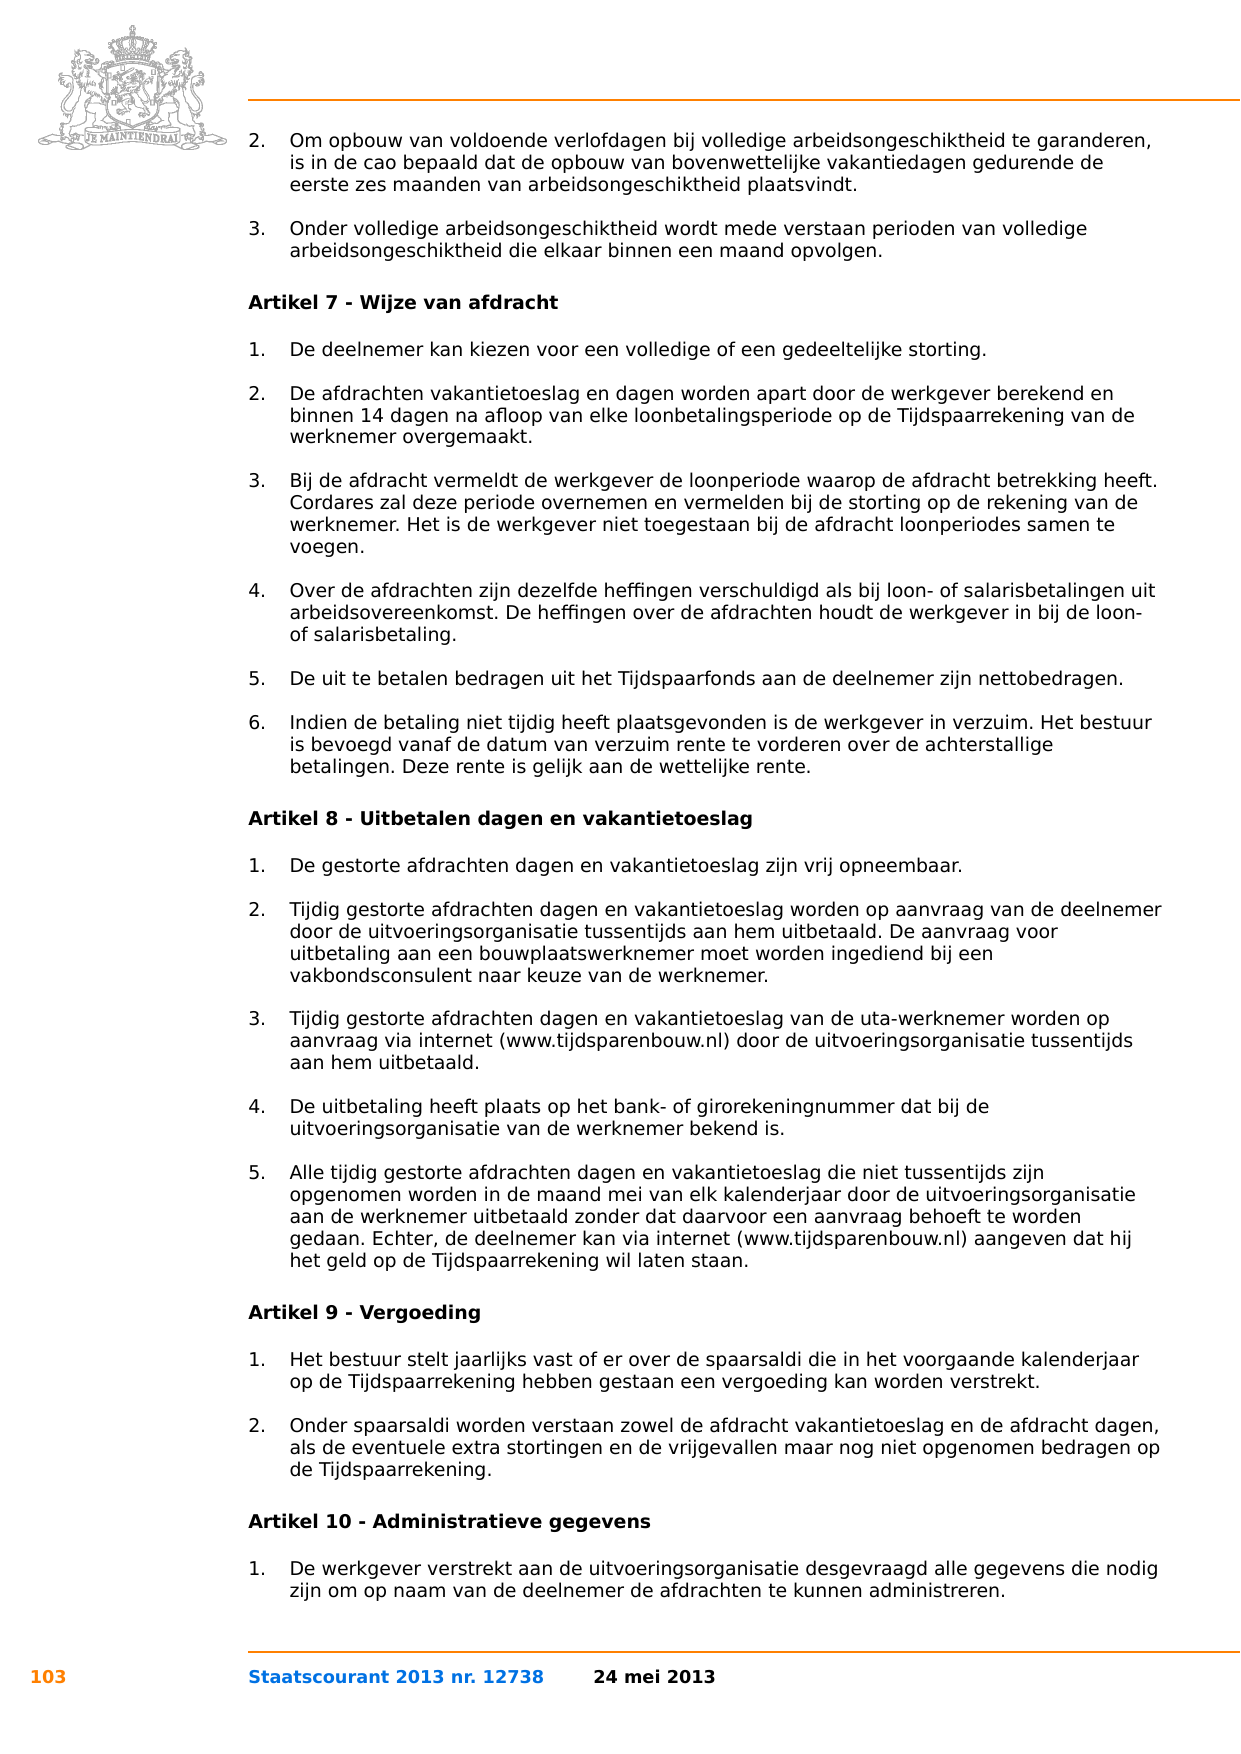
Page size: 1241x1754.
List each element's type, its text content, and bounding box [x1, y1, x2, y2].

picture [38, 25, 227, 150]
text 3. Tijdig gestorte afdrachten dagen en vakantietoeslag van de uta-werknemer worden op aanvraag via internet (www.tijdsparenbouw.nl) door de uitvoeringsorganisatie tussentijds aan hem uitbetaald. [248, 1008, 1163, 1074]
text 3. Bij de afdracht vermeldt de werkgever de loonperiode waarop de afdracht betrekking heeft. Cordares zal deze periode overnemen en vermelden bij de storting op de rekening van de werknemer. Het is de werkgever niet toegestaan bij de afdracht loonperiodes samen te voegen. [248, 470, 1163, 558]
text 2. Tijdig gestorte afdrachten dagen en vakantietoeslag worden op aanvraag van de deelnemer door de uitvoeringsorganisatie tussentijds aan hem uitbetaald. De aanvraag voor uitbetaling aan een bouwplaatswerknemer moet worden ingediend bij een vakbondsconsulent naar keuze van de werknemer. [248, 898, 1163, 986]
text 2. Onder spaarsaldi worden verstaan zowel de afdracht vakantietoeslag en de afdracht dagen, als de eventuele extra stortingen en de vrijgevallen maar nog niet opgenomen bedragen op de Tijdspaarrekening. [248, 1415, 1163, 1481]
subtitle Artikel 9 - Vergoeding [248, 1302, 1163, 1324]
subtitle Artikel 8 - Uitbetalen dagen en vakantietoeslag [248, 808, 1163, 830]
text 5. De uit te betalen bedragen uit het Tijdspaarfonds aan de deelnemer zijn nettobedragen. [248, 668, 1163, 690]
text 3. Onder volledige arbeidsongeschiktheid wordt mede verstaan perioden van volledige arbeidsongeschiktheid die elkaar binnen een maand opvolgen. [248, 218, 1163, 262]
text 6. Indien de betaling niet tijdig heeft plaatsgevonden is de werkgever in verzuim. Het bestuur is bevoegd vanaf de datum van verzuim rente te vorderen over de achterstallige betalingen. Deze rente is gelijk aan de wettelijke rente. [248, 712, 1163, 778]
text 5. Alle tijdig gestorte afdrachten dagen en vakantietoeslag die niet tussentijds zijn opgenomen worden in de maand mei van elk kalenderjaar door de uitvoeringsorganisatie aan de werknemer uitbetaald zonder dat daarvoor een aanvraag behoeft te worden gedaan. Echter, de deelnemer kan via internet (www.tijdsparenbouw.nl) aangeven dat hij het geld op de Tijdspaarrekening wil laten staan. [248, 1162, 1163, 1272]
text 1. De gestorte afdrachten dagen en vakantietoeslag zijn vrij opneembaar. [248, 855, 1163, 877]
text 1. De deelnemer kan kiezen voor een volledige of een gedeeltelijke storting. [248, 339, 1163, 361]
text 2. Om opbouw van voldoende verlofdagen bij volledige arbeidsongeschiktheid te garanderen, is in de cao bepaald dat de opbouw van bovenwettelijke vakantiedagen gedurende de eerste zes maanden van arbeidsongeschiktheid plaatsvindt. [248, 130, 1163, 196]
text 1. De werkgever verstrekt aan de uitvoeringsorganisatie desgevraagd alle gegevens die nodig zijn om op naam van de deelnemer de afdrachten te kunnen administreren. [248, 1558, 1163, 1602]
subtitle Artikel 10 - Administratieve gegevens [248, 1511, 1163, 1533]
text 4. Over de afdrachten zijn dezelfde heffingen verschuldigd als bij loon- of salarisbetalingen uit arbeidsovereenkomst. De heffingen over de afdrachten houdt de werkgever in bij de loon- of salarisbetaling. [248, 580, 1163, 646]
subtitle Artikel 7 - Wijze van afdracht [248, 292, 1163, 314]
text 2. De afdrachten vakantietoeslag en dagen worden apart door de werkgever berekend en binnen 14 dagen na afloop van elke loonbetalingsperiode op de Tijdspaarrekening van de werknemer overgemaakt. [248, 382, 1163, 448]
text 1. Het bestuur stelt jaarlijks vast of er over de spaarsaldi die in het voorgaande kalenderjaar op de Tijdspaarrekening hebben gestaan een vergoeding kan worden verstrekt. [248, 1349, 1163, 1393]
text 4. De uitbetaling heeft plaats op het bank- of girorekeningnummer dat bij de uitvoeringsorganisatie van de werknemer bekend is. [248, 1096, 1163, 1140]
